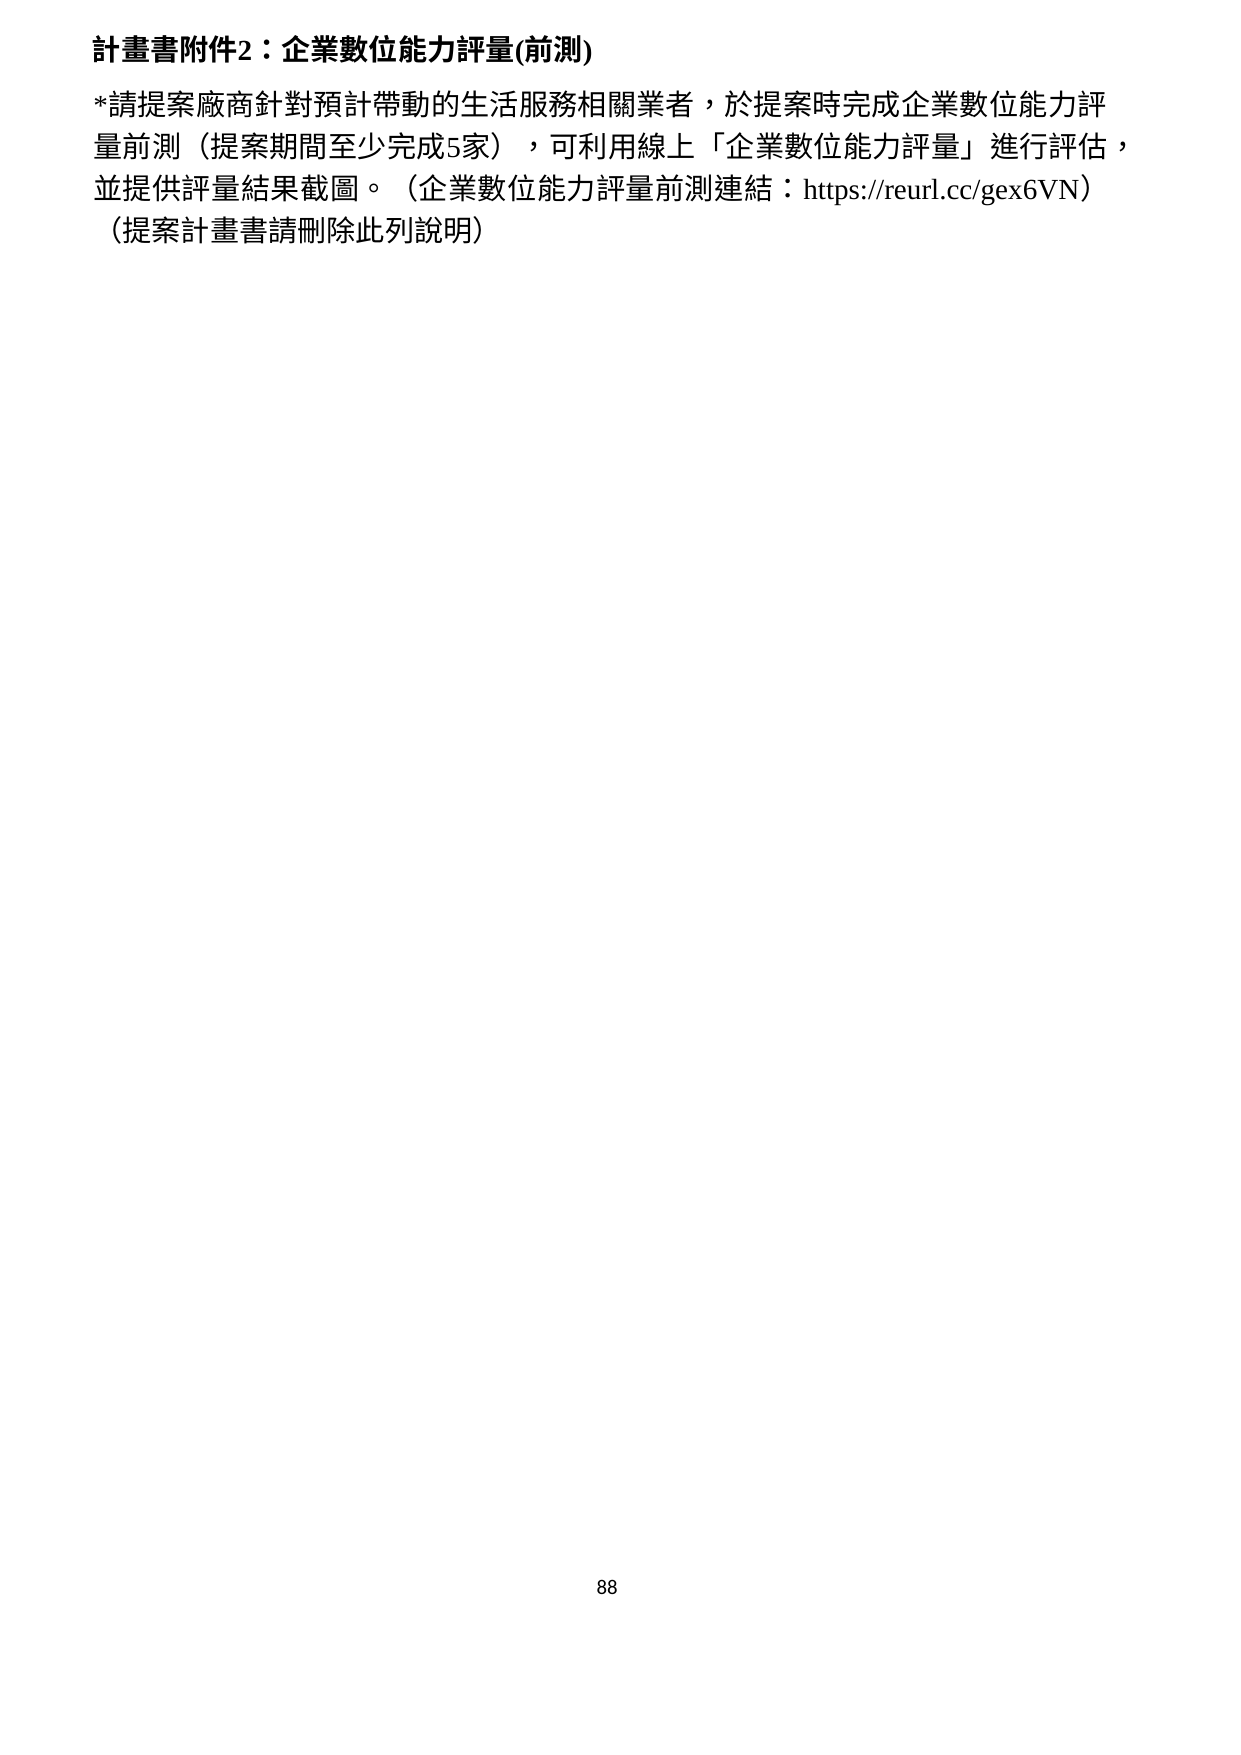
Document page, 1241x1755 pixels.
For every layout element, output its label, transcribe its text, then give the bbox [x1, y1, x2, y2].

text *請提案廠商針對預計帶動的生活服務相關業者，於提案時完成企業數位能力評量前測（提案期間至少完成5家），可利用線上「企業數位能力評量」進行評估，並提供評量結果截圖。（企業數位能力評量前測連結：https://reurl.cc/gex6VN）（提案計畫書請刪除此列說明） [93, 81, 1109, 250]
subtitle 計畫書附件2：企業數位能力評量(前測) [92, 26, 1109, 69]
